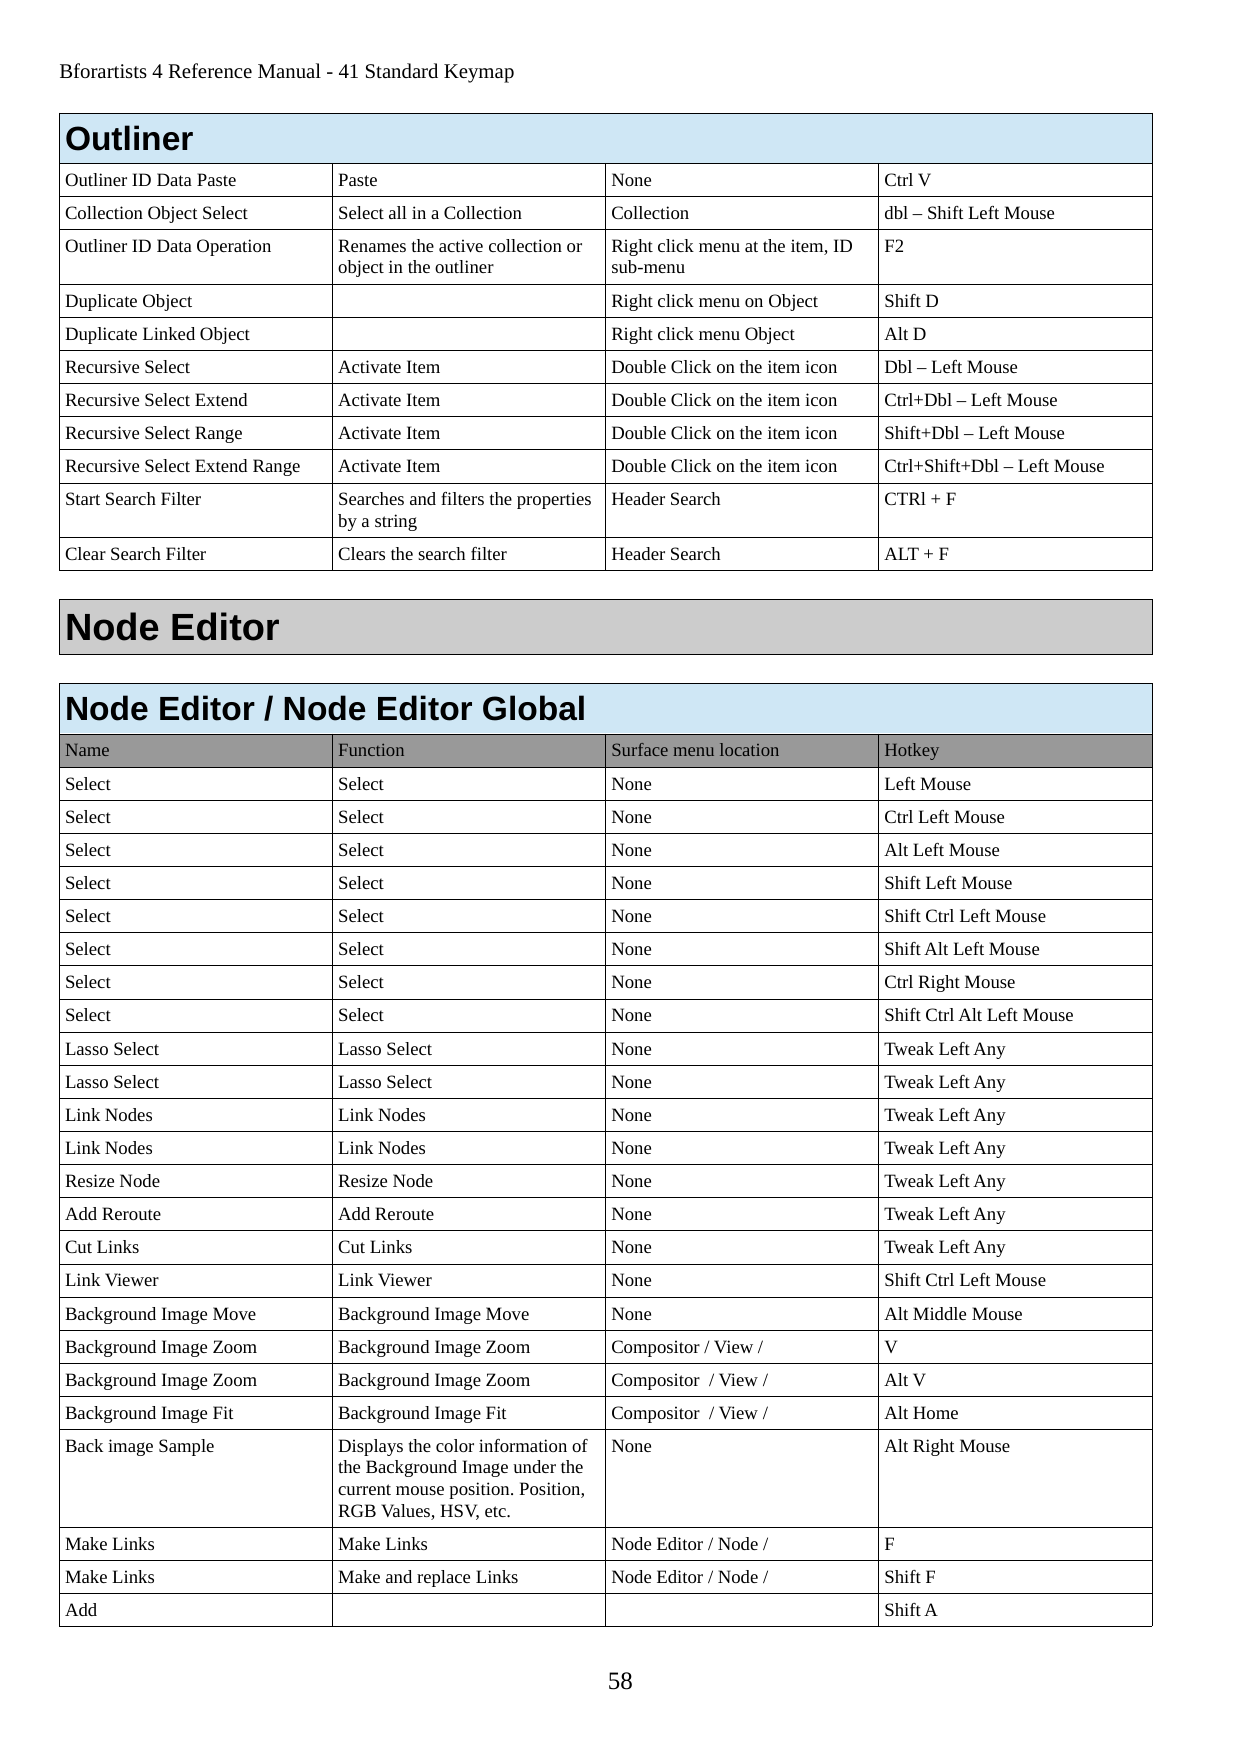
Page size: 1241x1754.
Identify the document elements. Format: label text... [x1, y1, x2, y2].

table_cell Shift A [879, 1594, 1152, 1626]
table_cell Clears the search filter [333, 538, 605, 570]
table_cell None [606, 801, 878, 833]
table_cell Collection Object Select [60, 197, 332, 229]
table_cell Lasso Select [60, 1033, 332, 1065]
table_cell Select [60, 1000, 332, 1032]
table_cell Select [333, 834, 605, 866]
table_cell Select [60, 834, 332, 866]
table_cell Ctrl+Dbl – Left Mouse [879, 384, 1152, 416]
table_cell None [606, 1132, 878, 1164]
table_cell Select [60, 768, 332, 800]
table_cell Header Search [606, 538, 878, 570]
table_cell None [606, 1430, 878, 1527]
table_cell Select [60, 900, 332, 932]
table_cell Select [60, 867, 332, 899]
table_cell Function [333, 735, 605, 767]
table_cell Clear Search Filter [60, 538, 332, 570]
table_cell Tweak Left Any [879, 1099, 1152, 1131]
table_cell Link Nodes [60, 1099, 332, 1131]
table_cell ALT + F [879, 538, 1152, 570]
table_cell Select [60, 801, 332, 833]
table_cell None [606, 1198, 878, 1230]
table_cell Ctrl+Shift+Dbl – Left Mouse [879, 450, 1152, 482]
table_cell Tweak Left Any [879, 1132, 1152, 1164]
table_cell Tweak Left Any [879, 1231, 1152, 1263]
table_cell Name [60, 735, 332, 767]
table_cell Tweak Left Any [879, 1198, 1152, 1230]
table_cell None [606, 1265, 878, 1297]
table_cell Recursive Select Range [60, 417, 332, 449]
table_cell [333, 1594, 605, 1626]
table_cell Activate Item [333, 384, 605, 416]
table_cell None [606, 900, 878, 932]
table_cell Background Image Move [60, 1298, 332, 1330]
table_cell Make and replace Links [333, 1561, 605, 1593]
table_cell Alt Middle Mouse [879, 1298, 1152, 1330]
table_cell Select [333, 867, 605, 899]
table_cell Shift Left Mouse [879, 867, 1152, 899]
table_cell Alt D [879, 318, 1152, 350]
table_cell Link Nodes [60, 1132, 332, 1164]
table_cell Make Links [333, 1528, 605, 1560]
table_cell Outliner ID Data Paste [60, 164, 332, 196]
table_cell Background Image Zoom [333, 1331, 605, 1363]
table_cell Outliner ID Data Operation [60, 230, 332, 284]
table_cell Recursive Select [60, 351, 332, 383]
table_cell dbl – Shift Left Mouse [879, 197, 1152, 229]
table_cell None [606, 164, 878, 196]
table_cell Ctrl Left Mouse [879, 801, 1152, 833]
table_cell Select [333, 801, 605, 833]
table_cell Cut Links [60, 1231, 332, 1263]
table_cell Resize Node [60, 1165, 332, 1197]
table_cell Make Links [60, 1561, 332, 1593]
table_cell Ctrl Right Mouse [879, 966, 1152, 998]
table_cell None [606, 867, 878, 899]
table_cell Select [333, 1000, 605, 1032]
table_cell None [606, 1231, 878, 1263]
table_cell Lasso Select [333, 1033, 605, 1065]
table_cell Compositor / View / [606, 1364, 878, 1396]
table_cell Compositor / View / [606, 1331, 878, 1363]
table_cell Renames the active collection or object in the outliner [333, 230, 605, 284]
table_cell Select [333, 933, 605, 965]
table_cell Alt Right Mouse [879, 1430, 1152, 1527]
table_cell Background Image Zoom [333, 1364, 605, 1396]
table_cell Background Image Zoom [60, 1364, 332, 1396]
table_cell Double Click on the item icon [606, 417, 878, 449]
table_cell Duplicate Linked Object [60, 318, 332, 350]
table_cell Select all in a Collection [333, 197, 605, 229]
table_cell Tweak Left Any [879, 1033, 1152, 1065]
table_cell Node Editor / Node / [606, 1561, 878, 1593]
table_cell Add Reroute [333, 1198, 605, 1230]
table_cell Lasso Select [60, 1066, 332, 1098]
table_cell Shift Alt Left Mouse [879, 933, 1152, 965]
table_cell Activate Item [333, 450, 605, 482]
table_cell Duplicate Object [60, 285, 332, 317]
table_cell None [606, 1000, 878, 1032]
table_cell Paste [333, 164, 605, 196]
table_cell Shift D [879, 285, 1152, 317]
table_cell Hotkey [879, 735, 1152, 767]
table_cell Shift Ctrl Left Mouse [879, 1265, 1152, 1297]
table_cell [333, 318, 605, 350]
table_cell Shift Ctrl Left Mouse [879, 900, 1152, 932]
table_cell Add [60, 1594, 332, 1626]
table_cell Compositor / View / [606, 1397, 878, 1429]
table_cell Shift Ctrl Alt Left Mouse [879, 1000, 1152, 1032]
table_cell None [606, 1066, 878, 1098]
table_cell Add Reroute [60, 1198, 332, 1230]
table_cell [606, 1594, 878, 1626]
table_cell Background Image Fit [60, 1397, 332, 1429]
table_cell Right click menu at the item, ID sub-menu [606, 230, 878, 284]
table_cell Make Links [60, 1528, 332, 1560]
table_cell Shift F [879, 1561, 1152, 1593]
table_cell [333, 285, 605, 317]
table_cell Select [333, 966, 605, 998]
table_cell Alt Home [879, 1397, 1152, 1429]
table_cell Select [60, 966, 332, 998]
table_cell Select [333, 768, 605, 800]
table_cell Activate Item [333, 417, 605, 449]
table_cell Ctrl V [879, 164, 1152, 196]
table_cell None [606, 1298, 878, 1330]
table_cell Back image Sample [60, 1430, 332, 1527]
table_cell Select [333, 900, 605, 932]
table_cell V [879, 1331, 1152, 1363]
table_cell Link Nodes [333, 1132, 605, 1164]
table_cell Surface menu location [606, 735, 878, 767]
table_cell Header Search [606, 484, 878, 537]
table_cell Shift+Dbl – Left Mouse [879, 417, 1152, 449]
table_cell Select [60, 933, 332, 965]
table_cell Node Editor / Node / [606, 1528, 878, 1560]
table_cell Right click menu on Object [606, 285, 878, 317]
table_cell Start Search Filter [60, 484, 332, 537]
table_cell None [606, 1165, 878, 1197]
table_cell Link Nodes [333, 1099, 605, 1131]
table_cell Recursive Select Extend Range [60, 450, 332, 482]
table_cell Tweak Left Any [879, 1066, 1152, 1098]
table_cell Double Click on the item icon [606, 384, 878, 416]
table_cell None [606, 768, 878, 800]
table_header Node Editor [60, 600, 1152, 654]
table_cell Background Image Fit [333, 1397, 605, 1429]
table_cell Double Click on the item icon [606, 450, 878, 482]
table_cell Tweak Left Any [879, 1165, 1152, 1197]
table_cell Activate Item [333, 351, 605, 383]
table_cell Recursive Select Extend [60, 384, 332, 416]
table_cell Resize Node [333, 1165, 605, 1197]
table_cell Background Image Zoom [60, 1331, 332, 1363]
table_cell Cut Links [333, 1231, 605, 1263]
table_cell Displays the color information of the Background Image under the current mouse position. Position, RGB Values, HSV, etc. [333, 1430, 605, 1527]
table_cell None [606, 966, 878, 998]
table_cell None [606, 834, 878, 866]
table_cell Double Click on the item icon [606, 351, 878, 383]
table_cell Alt V [879, 1364, 1152, 1396]
table_cell Background Image Move [333, 1298, 605, 1330]
table_cell None [606, 933, 878, 965]
table_header Outliner [60, 114, 1152, 163]
table_cell Alt Left Mouse [879, 834, 1152, 866]
table_cell Dbl – Left Mouse [879, 351, 1152, 383]
table_cell Lasso Select [333, 1066, 605, 1098]
table_cell F2 [879, 230, 1152, 284]
table_cell F [879, 1528, 1152, 1560]
table_cell Left Mouse [879, 768, 1152, 800]
table_cell CTRl + F [879, 484, 1152, 537]
table_cell None [606, 1099, 878, 1131]
table_cell Link Viewer [333, 1265, 605, 1297]
table_cell Right click menu Object [606, 318, 878, 350]
table_cell Link Viewer [60, 1265, 332, 1297]
table_cell Collection [606, 197, 878, 229]
table_header Node Editor / Node Editor Global [60, 684, 1152, 733]
table_cell None [606, 1033, 878, 1065]
table_cell Searches and filters the properties by a string [333, 484, 605, 537]
